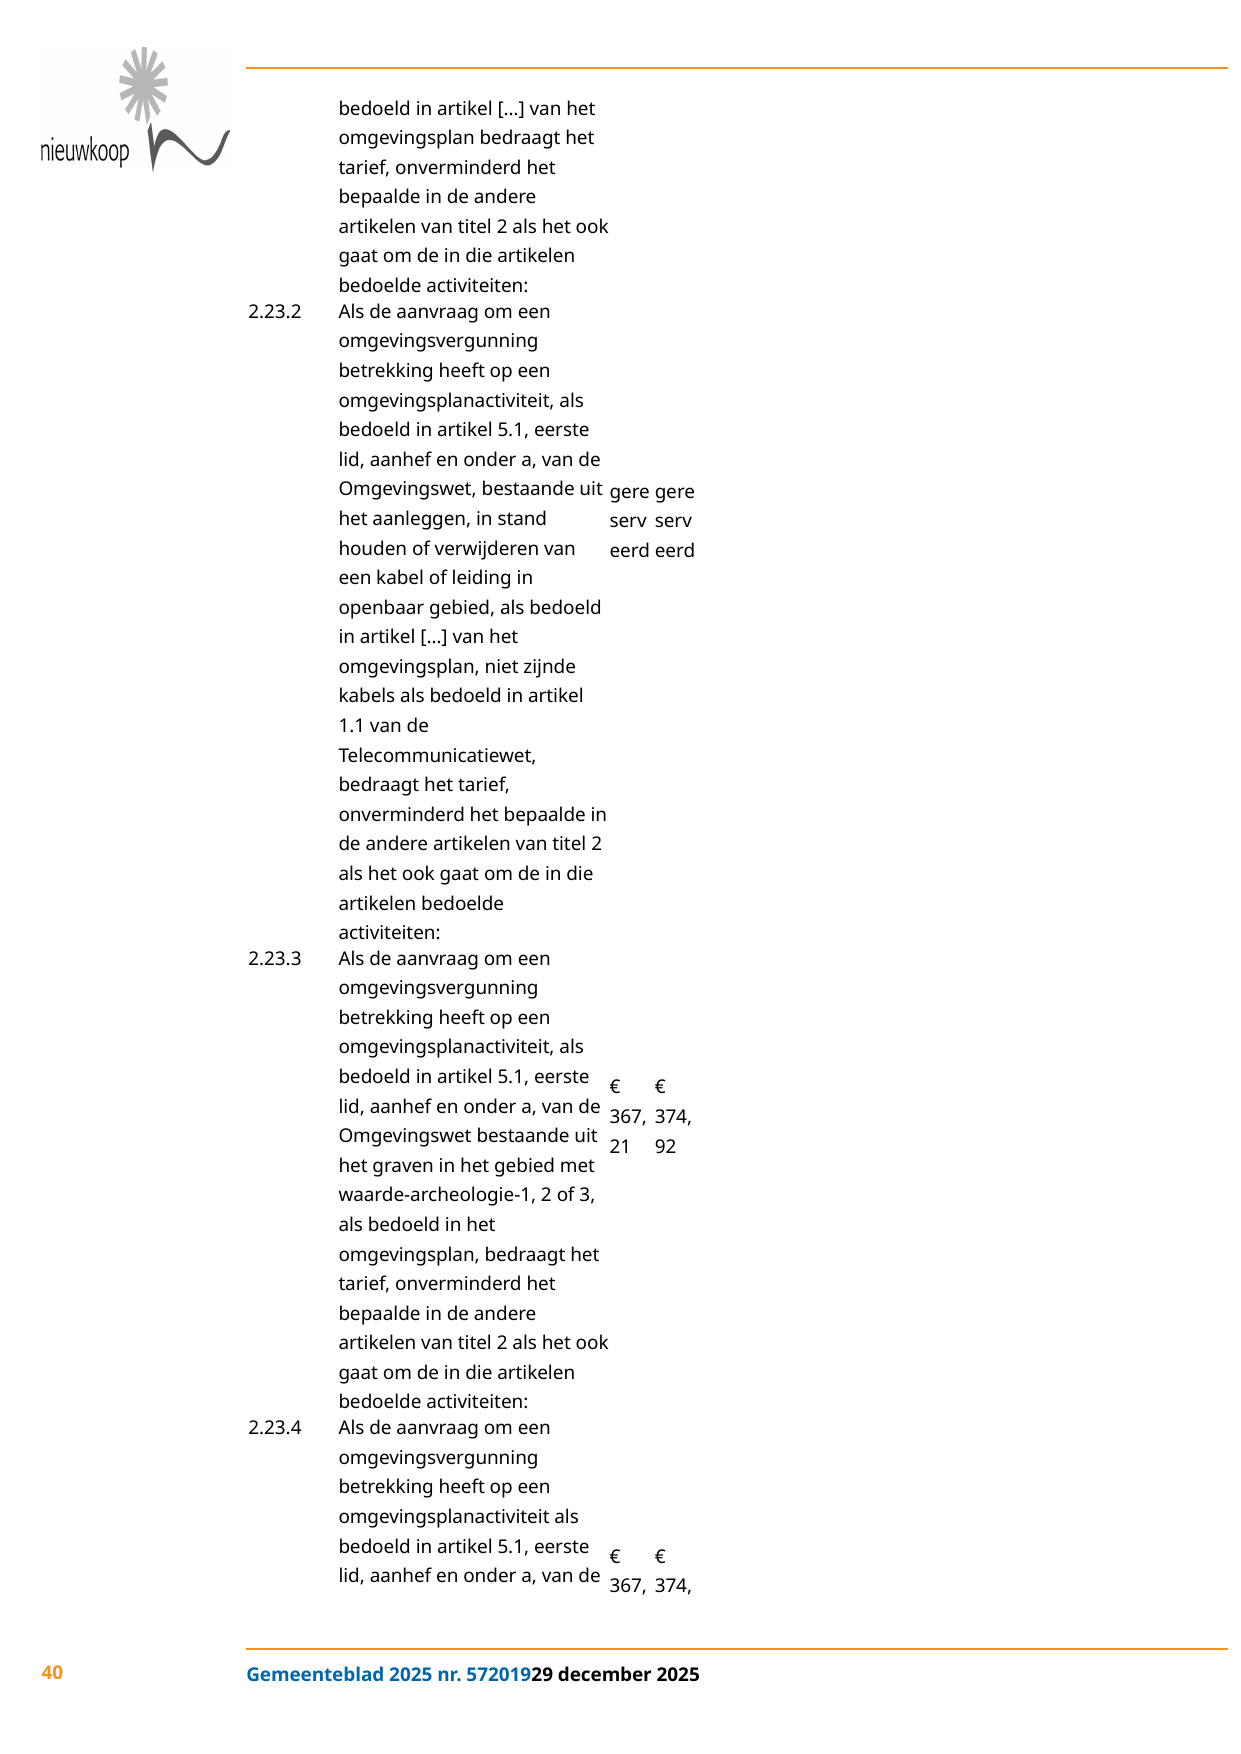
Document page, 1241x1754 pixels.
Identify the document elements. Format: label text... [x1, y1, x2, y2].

table_cell [248, 1022, 293, 1048]
table_cell [248, 375, 293, 401]
table_cell [655, 350, 700, 375]
table_cell [609, 971, 654, 996]
table_cell [609, 375, 654, 401]
table_cell [248, 324, 293, 349]
table_cell [248, 95, 293, 298]
table_cell [293, 375, 338, 401]
table_cell [655, 95, 700, 298]
table_cell [248, 350, 293, 375]
table_cell [655, 298, 700, 324]
table_cell [609, 401, 654, 427]
table_cell [248, 971, 293, 996]
table_cell [248, 478, 293, 945]
table_cell [655, 1048, 700, 1074]
table_cell [655, 1492, 700, 1517]
table_cell [293, 478, 338, 945]
table_cell [609, 427, 654, 452]
table_cell [293, 453, 338, 478]
table_cell [248, 1074, 293, 1414]
table_cell [248, 401, 293, 427]
table_cell [293, 401, 338, 427]
picture [41, 47, 231, 172]
table_cell [609, 1492, 654, 1517]
table_cell [293, 971, 338, 996]
table_cell [293, 1048, 338, 1074]
table_cell 2.23.2 [248, 298, 338, 324]
table_cell [655, 996, 700, 1022]
table_cell 2.23.3 [248, 945, 338, 971]
table_cell [293, 1022, 338, 1048]
table_cell € 374, [655, 1543, 700, 1598]
table_cell [248, 427, 293, 452]
table_cell [609, 1466, 654, 1492]
table_cell Als de aanvraag om een omgevingsvergunning betrekking heeft op een omgevingsplanactiviteit als bedoeld in artikel 5.1, eerste lid, aanhef en onder a, van de [338, 1415, 609, 1598]
table_cell [609, 945, 654, 971]
table_cell gereserveerd [609, 478, 654, 945]
table_cell € 374,92 [655, 1074, 700, 1414]
table_cell [655, 1466, 700, 1492]
table_cell [655, 1440, 700, 1466]
table_cell [609, 1440, 654, 1466]
table_cell [655, 453, 700, 478]
table_cell [609, 298, 654, 324]
table_cell € 367, [609, 1543, 654, 1598]
table_cell [609, 1048, 654, 1074]
table_cell [293, 324, 338, 349]
table_cell [655, 427, 700, 452]
table_cell [293, 350, 338, 375]
table_cell [609, 996, 654, 1022]
table_cell [609, 324, 654, 349]
table_cell [609, 95, 654, 298]
table_cell [609, 350, 654, 375]
table_cell Als de aanvraag om een omgevingsvergunning betrekking heeft op een omgevingsplanactiviteit, als bedoeld in artikel 5.1, eerste lid, aanhef en onder a, van de Omgevingswet bestaande uit het graven in het gebied met waarde-archeologie-1, 2 of 3, als bedoeld in het omgevingsplan, bedraagt het tarief, onverminderd het bepaalde in de andere artikelen van titel 2 als het ook gaat om de in die artikelen bedoelde activiteiten: [338, 945, 609, 1414]
table_cell bedoeld in artikel […] van het omgevingsplan bedraagt het tarief, onverminderd het bepaalde in de andere artikelen van titel 2 als het ook gaat om de in die artikelen bedoelde activiteiten: [338, 95, 609, 298]
table_cell [293, 1074, 338, 1414]
table_cell [655, 401, 700, 427]
table_cell [293, 95, 338, 298]
table_cell [609, 1415, 654, 1440]
table_cell [655, 1518, 700, 1543]
table_cell [655, 945, 700, 971]
table_cell € 367,21 [609, 1074, 654, 1414]
table_cell [609, 453, 654, 478]
table_cell [655, 971, 700, 996]
table_cell gereserveerd [655, 478, 700, 945]
table_cell [609, 1518, 654, 1543]
table_cell [248, 1048, 293, 1074]
table_cell [248, 453, 293, 478]
table_cell [293, 996, 338, 1022]
table_cell [655, 1022, 700, 1048]
table_cell [655, 375, 700, 401]
table_cell [655, 324, 700, 349]
table_cell [609, 1022, 654, 1048]
table_cell Als de aanvraag om een omgevingsvergunning betrekking heeft op een omgevingsplanactiviteit, als bedoeld in artikel 5.1, eerste lid, aanhef en onder a, van de Omgevingswet, bestaande uit het aanleggen, in stand houden of verwijderen van een kabel of leiding in openbaar gebied, als bedoeld in artikel […] van het omgevingsplan, niet zijnde kabels als bedoeld in artikel 1.1 van de Telecommunicatiewet, bedraagt het tarief, onverminderd het bepaalde in de andere artikelen van titel 2 als het ook gaat om de in die artikelen bedoelde activiteiten: [338, 298, 609, 945]
table_cell [293, 427, 338, 452]
table_cell [655, 1415, 700, 1440]
table_cell [248, 996, 293, 1022]
table_cell 2.23.4 [248, 1415, 338, 1598]
